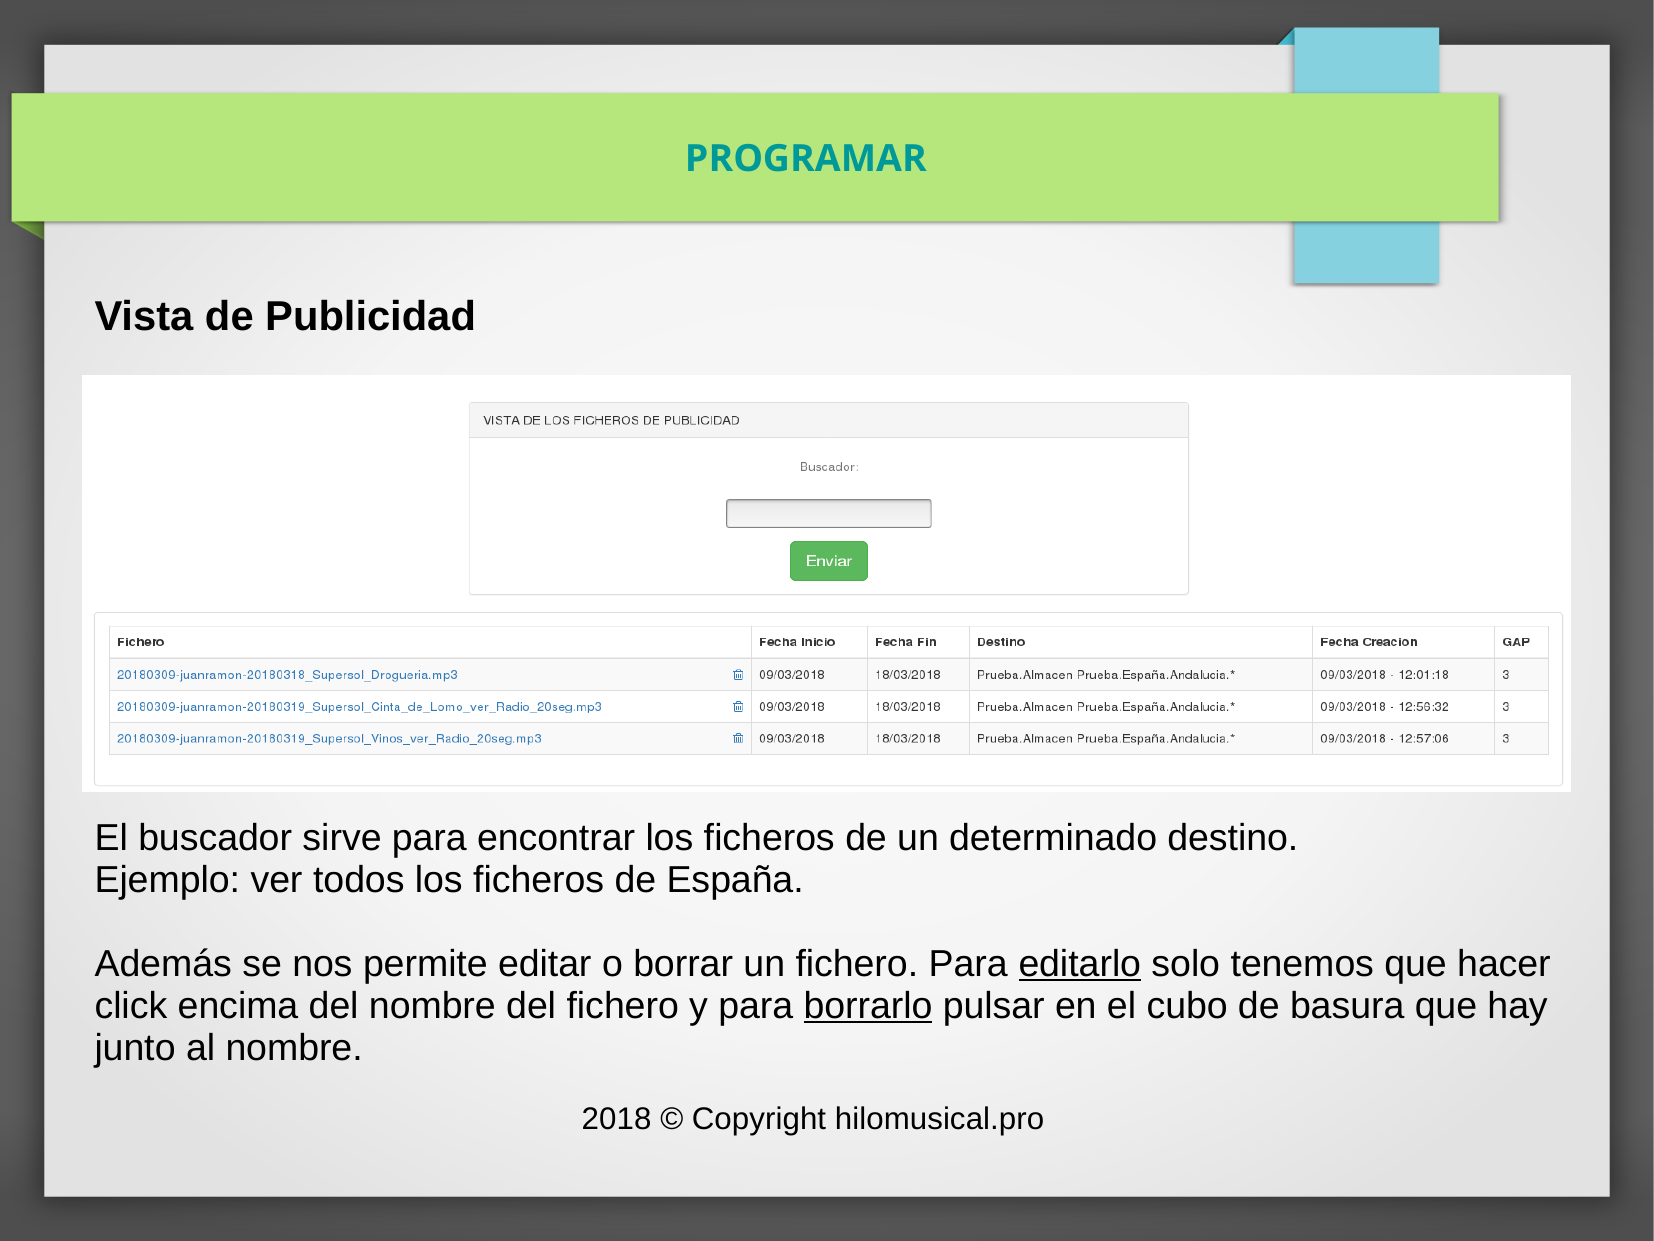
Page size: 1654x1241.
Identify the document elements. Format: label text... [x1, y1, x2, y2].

title PROGRAMAR [685, 113, 969, 201]
text_box El buscador sirve para encontrar los ficheros de un determinado destino. Ejemplo: ver todos los ficheros de España. Además se nos permite editar o borrar un fichero. Para editarlo solo tenemos que hacer click encima del nombre del fichero y para borrarlo pulsar en el cubo de basura que hay junto al nombre. [94, 816, 1571, 1069]
text_box Vista de Publicidad [94, 269, 579, 363]
picture [0, 0, 1654, 1241]
text_box 2018 © Copyright hilomusical.pro [566, 1094, 1063, 1146]
